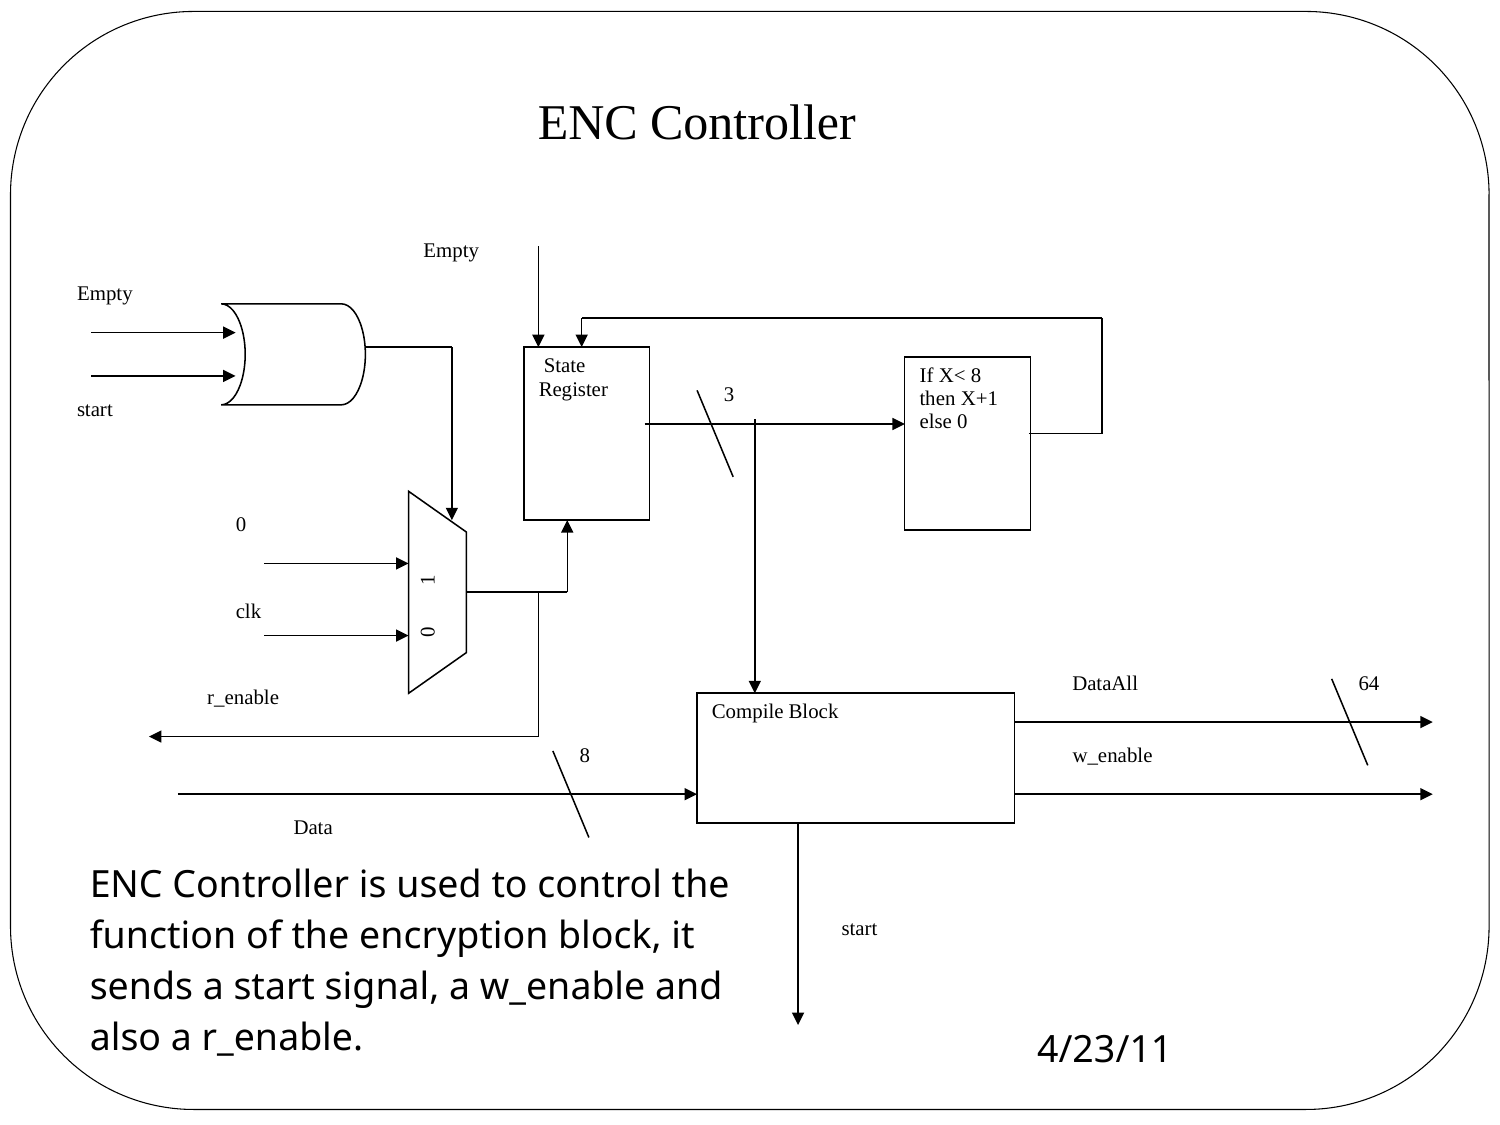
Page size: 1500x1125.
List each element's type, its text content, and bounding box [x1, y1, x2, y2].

text_box If X< 8 then X+1 else 0 [904, 356, 1031, 530]
text_box start [62, 390, 178, 434]
text_box start [826, 909, 943, 953]
text_box Empty [62, 275, 178, 319]
text_box Data [278, 808, 395, 849]
text_box ENC Controller is used to control the function of the encryption block, it sends a start signal, a w_enable and also a r_enable. [74, 849, 750, 1002]
text_box 3 [709, 375, 770, 434]
text_box 8 [564, 736, 625, 795]
text_box State Register [523, 347, 650, 521]
text_box DataAll [1057, 664, 1188, 708]
text_box w_enable [1057, 736, 1217, 780]
text_box Compile Block [697, 693, 1015, 823]
text_box r_enable [192, 678, 322, 723]
text_box 64 [1343, 664, 1404, 723]
text_box 0 [221, 505, 265, 549]
text_box 0 1 [408, 491, 467, 694]
text_box ENC Controller [336, 87, 1058, 203]
text_box Empty [408, 231, 524, 275]
text_box clk [221, 592, 323, 636]
